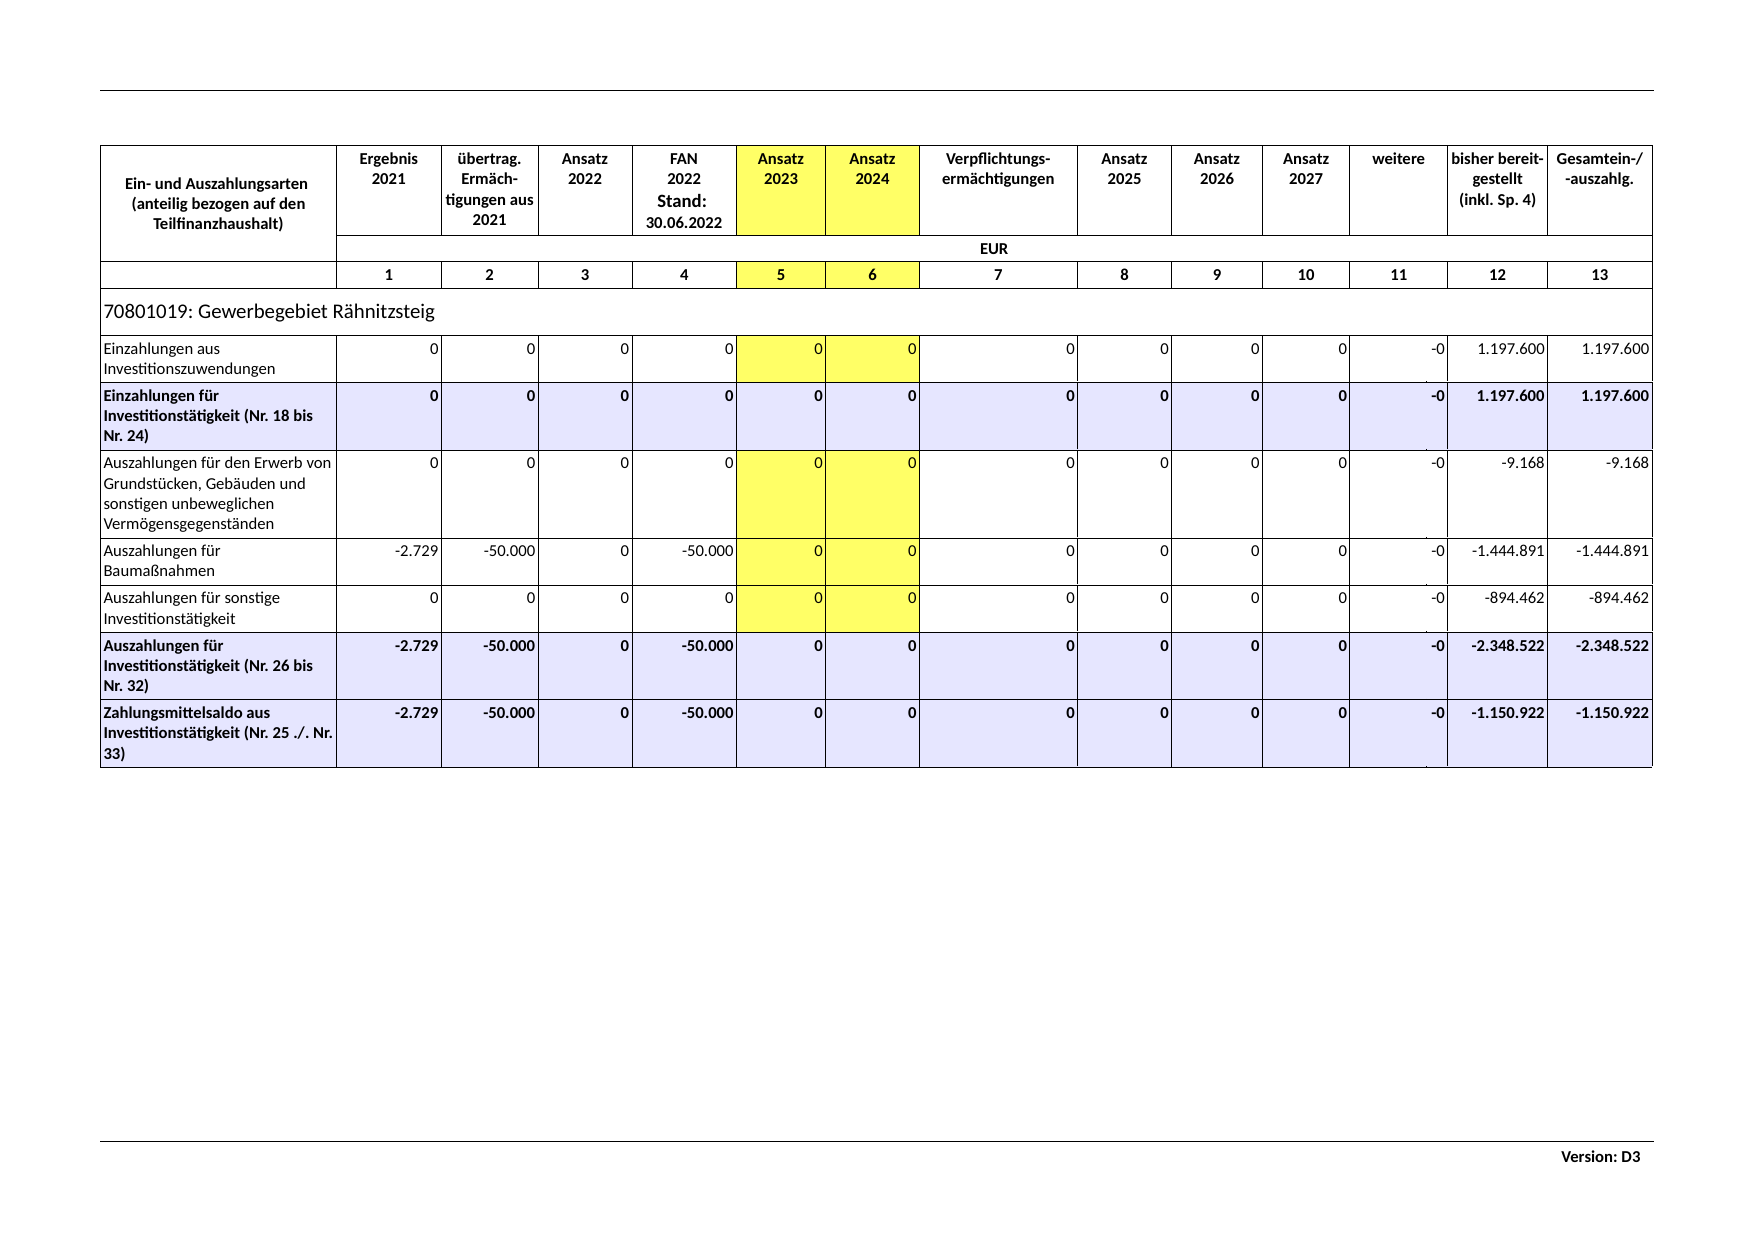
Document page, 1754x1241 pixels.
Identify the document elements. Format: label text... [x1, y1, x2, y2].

table_cell 0 [920, 586, 1077, 631]
table_cell 0 [920, 451, 1077, 537]
table_cell -894.462 [1448, 586, 1547, 631]
table_cell 0 [539, 336, 632, 381]
table_cell Auszahlungen für Baumaßnahmen [101, 539, 336, 584]
table_cell 0 [920, 539, 1077, 584]
table_cell 0 [1172, 586, 1262, 631]
table_cell 0 [920, 383, 1077, 449]
table_cell -0 [1350, 336, 1447, 381]
table_header übertrag. Ermäch-tigungen aus 2021 [442, 146, 538, 235]
table_cell 5 [737, 262, 825, 288]
table_cell -2.729 [337, 700, 441, 766]
table_cell 0 [539, 586, 632, 631]
table_cell 6 [826, 262, 919, 288]
table_cell 0 [633, 451, 736, 537]
table_cell 0 [1172, 451, 1262, 537]
table_cell -50.000 [633, 633, 736, 699]
table_cell 8 [1078, 262, 1171, 288]
table_cell 10 [1263, 262, 1349, 288]
table_cell 0 [826, 586, 919, 631]
table_cell 0 [539, 539, 632, 584]
table_cell 0 [737, 383, 825, 449]
table_cell 7 [920, 262, 1077, 288]
table_cell -50.000 [442, 700, 538, 766]
table_cell -1.444.891 [1548, 539, 1652, 584]
table_cell 0 [737, 586, 825, 631]
table_cell 0 [442, 336, 538, 381]
table_cell 13 [1548, 262, 1652, 288]
table_cell 1.197.600 [1548, 336, 1652, 381]
table_cell Auszahlungen für den Erwerb von Grundstücken, Gebäuden und sonstigen unbeweglichen Vermögensgegenständen [101, 451, 336, 537]
table_cell 0 [1263, 700, 1349, 766]
table_cell 0 [1172, 539, 1262, 584]
table_cell 0 [826, 451, 919, 537]
table_cell -1.444.891 [1448, 539, 1547, 584]
table_cell 0 [1263, 539, 1349, 584]
table_cell 0 [1078, 383, 1171, 449]
table_cell -894.462 [1548, 586, 1652, 631]
table_cell 0 [737, 451, 825, 537]
table_cell -2.348.522 [1548, 633, 1652, 699]
table_header Ansatz 2022 [539, 146, 632, 235]
table_cell 0 [1263, 336, 1349, 381]
table_cell 0 [737, 700, 825, 766]
table_cell 0 [826, 539, 919, 584]
table_cell 2 [442, 262, 538, 288]
table_cell 1 [337, 262, 441, 288]
table_header bisher bereit-gestellt (inkl. Sp. 4) [1448, 146, 1547, 235]
table_cell 0 [1078, 700, 1171, 766]
table_cell Einzahlungen für Investitionstätigkeit (Nr. 18 bis Nr. 24) [101, 383, 336, 449]
table_cell 0 [633, 383, 736, 449]
table_cell -2.729 [337, 633, 441, 699]
table_header Ergebnis 2021 [337, 146, 441, 235]
table_header Gesamtein-/ -auszahlg. [1548, 146, 1652, 235]
table_cell 0 [337, 336, 441, 381]
table_header Ansatz 2025 [1078, 146, 1171, 235]
table_cell 0 [737, 539, 825, 584]
table_cell -9.168 [1448, 451, 1547, 537]
table_cell 0 [920, 633, 1077, 699]
table_cell 0 [337, 383, 441, 449]
table_cell 0 [442, 451, 538, 537]
table_cell 0 [1172, 336, 1262, 381]
table_cell 0 [1263, 451, 1349, 537]
table_cell -0 [1350, 539, 1447, 584]
table_cell 0 [1078, 586, 1171, 631]
table_cell 0 [737, 336, 825, 381]
table_cell 4 [633, 262, 736, 288]
table_cell Auszahlungen für Investitionstätigkeit (Nr. 26 bis Nr. 32) [101, 633, 336, 699]
table_cell 1.197.600 [1548, 383, 1652, 449]
table_cell -0 [1350, 586, 1447, 631]
table_cell 0 [633, 586, 736, 631]
table_cell -50.000 [442, 539, 538, 584]
table_cell 0 [1263, 586, 1349, 631]
table_cell 0 [826, 383, 919, 449]
table_cell 0 [826, 336, 919, 381]
table_cell 0 [920, 700, 1077, 766]
table_cell 0 [337, 451, 441, 537]
table_cell 0 [1263, 633, 1349, 699]
table_cell -1.150.922 [1448, 700, 1547, 766]
table_cell 0 [920, 336, 1077, 381]
table_cell 0 [539, 633, 632, 699]
table_cell 0 [1078, 336, 1171, 381]
table_cell -2.729 [337, 539, 441, 584]
table_cell -2.348.522 [1448, 633, 1547, 699]
table_cell Einzahlungen aus Investitionszuwendungen [101, 336, 336, 381]
table_cell 0 [1078, 539, 1171, 584]
table_header FAN 2022 Stand: 30.06.2022 [633, 146, 736, 235]
table_cell 0 [539, 700, 632, 766]
table_cell 0 [337, 586, 441, 631]
table_header Verpflichtungs-ermächtigungen [920, 146, 1077, 235]
table_header Ansatz 2024 [826, 146, 919, 235]
table_cell 0 [442, 586, 538, 631]
table_cell 0 [1172, 383, 1262, 449]
table_cell 0 [1263, 383, 1349, 449]
table_cell 0 [1172, 633, 1262, 699]
table_cell 0 [539, 383, 632, 449]
table_cell 0 [1078, 633, 1171, 699]
table_cell 1.197.600 [1448, 383, 1547, 449]
table_cell 0 [1172, 700, 1262, 766]
table_cell -0 [1350, 451, 1447, 537]
table_header Ein- und Auszahlungsarten (anteilig bezogen auf den Teilfinanzhaushalt) [101, 146, 336, 261]
table_cell 0 [539, 451, 632, 537]
table_cell -50.000 [442, 633, 538, 699]
table_cell 1.197.600 [1448, 336, 1547, 381]
table_cell 12 [1448, 262, 1547, 288]
table_cell EUR [337, 236, 1652, 261]
table_cell 0 [826, 700, 919, 766]
table_header weitere [1350, 146, 1447, 235]
table_cell 0 [737, 633, 825, 699]
table_cell -0 [1350, 383, 1447, 449]
table_cell Zahlungsmittelsaldo aus Investitionstätigkeit (Nr. 25 ./. Nr. 33) [101, 700, 336, 766]
table_header Ansatz 2027 [1263, 146, 1349, 235]
table_cell Auszahlungen für sonstige Investitionstätigkeit [101, 586, 336, 631]
table_cell -1.150.922 [1548, 700, 1652, 766]
table_header Ansatz 2023 [737, 146, 825, 235]
table_cell [101, 262, 336, 288]
table_cell -9.168 [1548, 451, 1652, 537]
table_cell 3 [539, 262, 632, 288]
table_cell 9 [1172, 262, 1262, 288]
table_cell -50.000 [633, 539, 736, 584]
table_header Ansatz 2026 [1172, 146, 1262, 235]
table_cell 0 [633, 336, 736, 381]
table_cell -0 [1350, 633, 1447, 699]
table_cell -0 [1350, 700, 1447, 766]
table_cell 0 [442, 383, 538, 449]
table_cell -50.000 [633, 700, 736, 766]
table_cell 0 [826, 633, 919, 699]
table_cell 70801019: Gewerbegebiet Rähnitzsteig [101, 289, 1652, 335]
table_cell 11 [1350, 262, 1447, 288]
table_cell 0 [1078, 451, 1171, 537]
